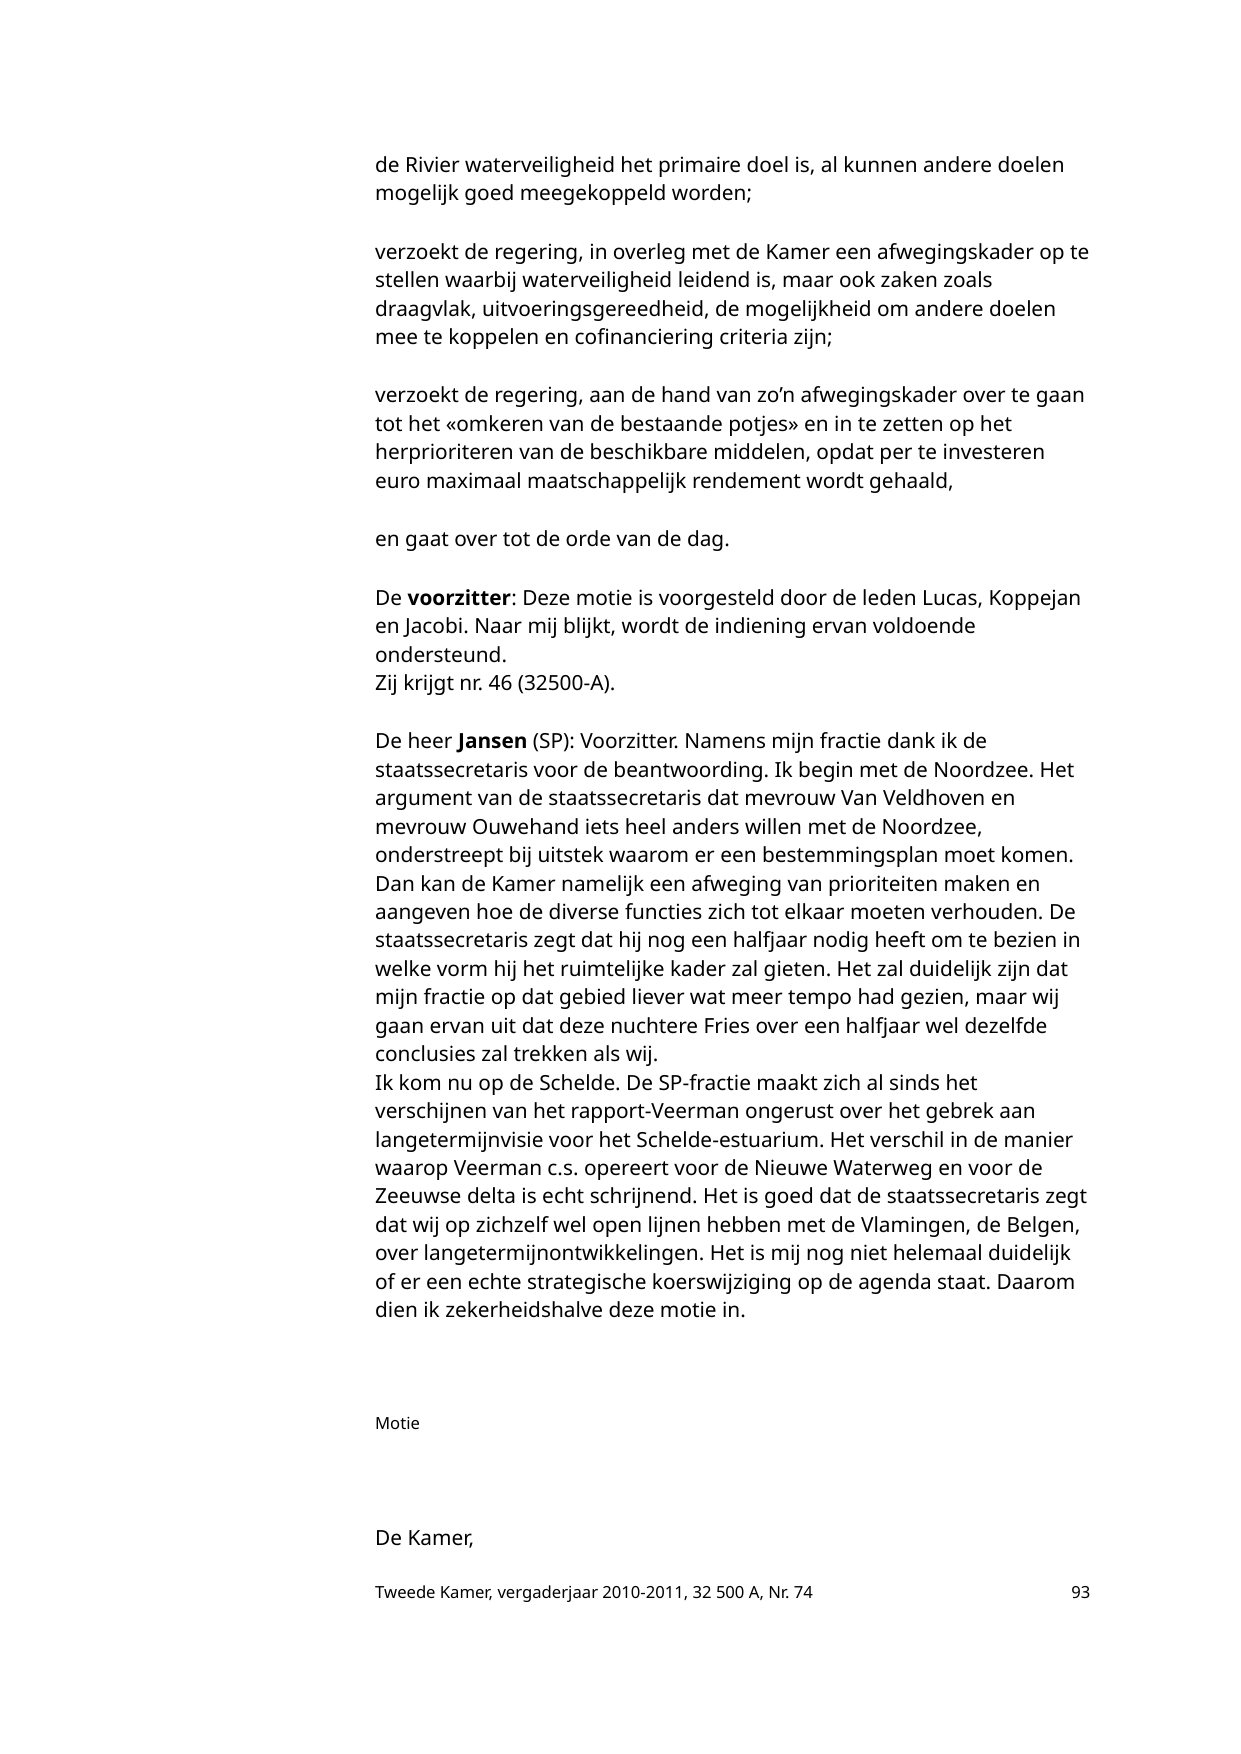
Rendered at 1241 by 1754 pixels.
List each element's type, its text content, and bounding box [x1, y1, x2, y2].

text De voorzitter: Deze motie is voorgesteld door de leden Lucas, Koppejan en Jacobi. Naar mij blijkt, wordt de indiening ervan voldoende ondersteund. [375, 583, 1090, 668]
text de Rivier waterveiligheid het primaire doel is, al kunnen andere doelen mogelijk goed meegekoppeld worden; [375, 150, 1090, 207]
text en gaat over tot de orde van de dag. [375, 524, 1090, 553]
text verzoekt de regering, aan de hand van zo’n afwegingskader over te gaan tot het «omkeren van de bestaande potjes» en in te zetten op het herprioriteren van de beschikbare middelen, opdat per te investeren euro maximaal maatschappelijk rendement wordt gehaald, [375, 381, 1090, 494]
text Zij krijgt nr. 46 (32500-A). [375, 668, 1090, 697]
table_header Motie [375, 1412, 1090, 1464]
text De heer Jansen (SP): Voorzitter. Namens mijn fractie dank ik de staatssecretaris voor de beantwoording. Ik begin met de Noordzee. Het argument van de staatssecretaris dat mevrouw Van Veldhoven en mevrouw Ouwehand iets heel anders willen met de Noordzee, onderstreept bij uitstek waarom er een bestemmingsplan moet komen. Dan kan de Kamer namelijk een afweging van prioriteiten maken en aangeven hoe de diverse functies zich tot elkaar moeten verhouden. De staatssecretaris zegt dat hij nog een halfjaar nodig heeft om te bezien in welke vorm hij het ruimtelijke kader zal gieten. Het zal duidelijk zijn dat mijn fractie op dat gebied liever wat meer tempo had gezien, maar wij gaan ervan uit dat deze nuchtere Fries over een halfjaar wel dezelfde conclusies zal trekken als wij. [375, 727, 1090, 1068]
text De Kamer, [375, 1523, 1090, 1551]
text Ik kom nu op de Schelde. De SP-fractie maakt zich al sinds het verschijnen van het rapport-Veerman ongerust over het gebrek aan langetermijnvisie voor het Schelde-estuarium. Het verschil in de manier waarop Veerman c.s. opereert voor de Nieuwe Waterweg en voor de Zeeuwse delta is echt schrijnend. Het is goed dat de staatssecretaris zegt dat wij op zichzelf wel open lijnen hebben met de Vlamingen, de Belgen, over langetermijnontwikkelingen. Het is mij nog niet helemaal duidelijk of er een echte strategische koerswijziging op de agenda staat. Daarom dien ik zekerheidshalve deze motie in. [375, 1068, 1090, 1324]
text verzoekt de regering, in overleg met de Kamer een afwegingskader op te stellen waarbij waterveiligheid leidend is, maar ook zaken zoals draagvlak, uitvoeringsgereedheid, de mogelijkheid om andere doelen mee te koppelen en cofinanciering criteria zijn; [375, 237, 1090, 351]
